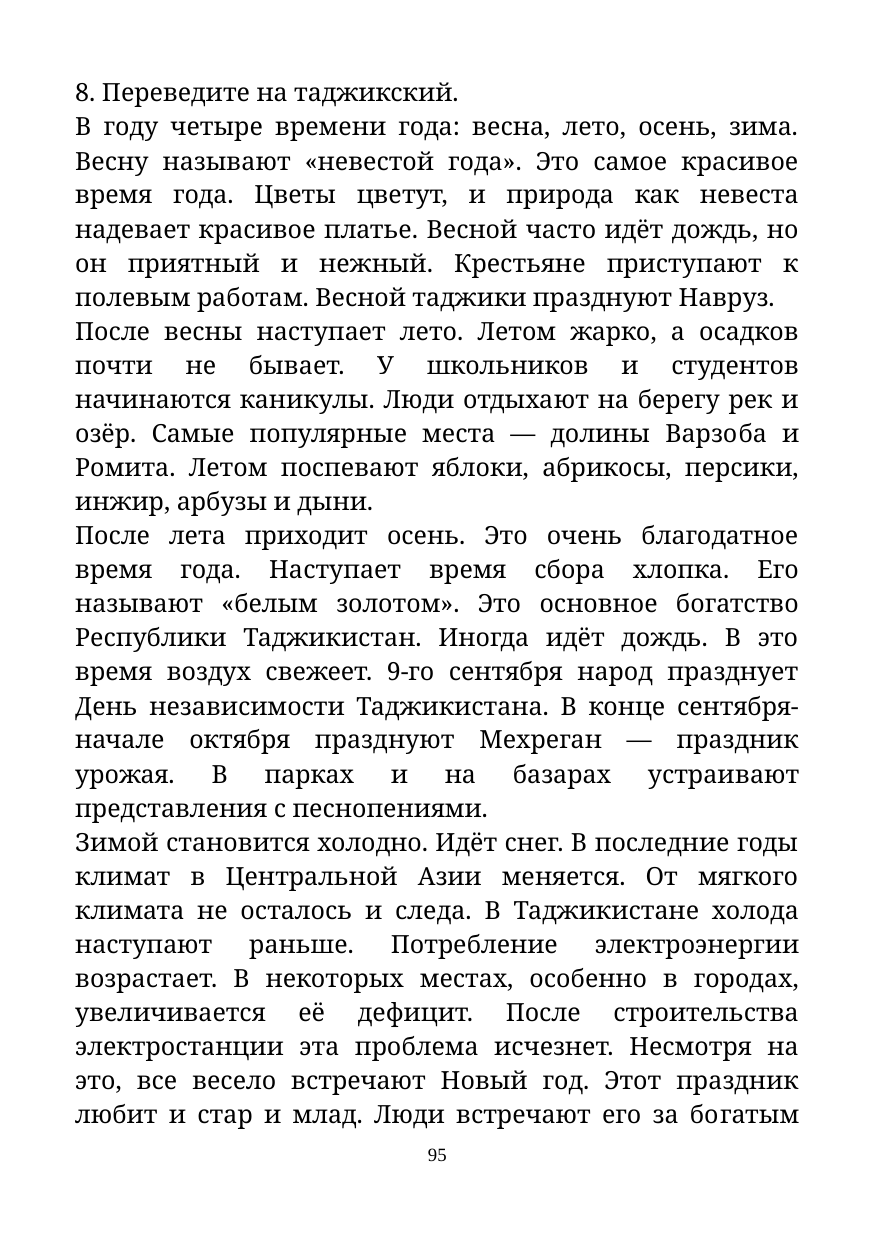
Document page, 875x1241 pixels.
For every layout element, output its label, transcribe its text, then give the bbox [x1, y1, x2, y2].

text После лета приходит осень. Это очень благодатное время года. На­ступает время сбора хлопка. Его называют «белым золотом». Это основное богатство Республики Таджикистан. Иногда идёт дождь. В это время воздух свежеет. 9-го сентября народ празднует День неза­висимости Таджикистана. В конце сентября-начале октября празд­нуют Мехреган — праздник урожая. В парках и на базарах устраи­вают представления с песнопениями. [75, 518, 799, 824]
text В году четыре времени года: весна, лето, осень, зима. Весну называ­ют «невестой года». Это самое красивое время года. Цветы цветут, и природа как невеста надевает красивое платье. Весной часто идёт дождь, но он приятный и нежный. Крестьяне приступают к полевым работам. Весной таджики празднуют Навруз. [75, 109, 799, 313]
text 8. Переведите на таджикский. [75, 75, 799, 109]
text После весны наступает лето. Летом жарко, а осадков почти не быва­ет. У школьников и студентов начинаются каникулы. Люди отдыха­ют на берегу рек и озёр. Самые популярные места — долины Варзо­ба и Ромита. Летом поспевают яблоки, абрикосы, персики, инжир, арбузы и дыни. [75, 313, 799, 518]
text Зимой становится холодно. Идёт снег. В последние годы климат в Центральной Азии меняется. От мягкого климата не осталось и сле­да. В Таджикистане холода наступают раньше. Потребление элек­троэнергии возрастает. В некоторых местах, особенно в городах, увеличивается её дефицит. После строительства электростанции эта проблема исчезнет. Несмотря на это, все весело встречают Новый год. Этот праздник любит и стар и млад. Люди встречают его за бо­гатым [75, 824, 799, 1131]
